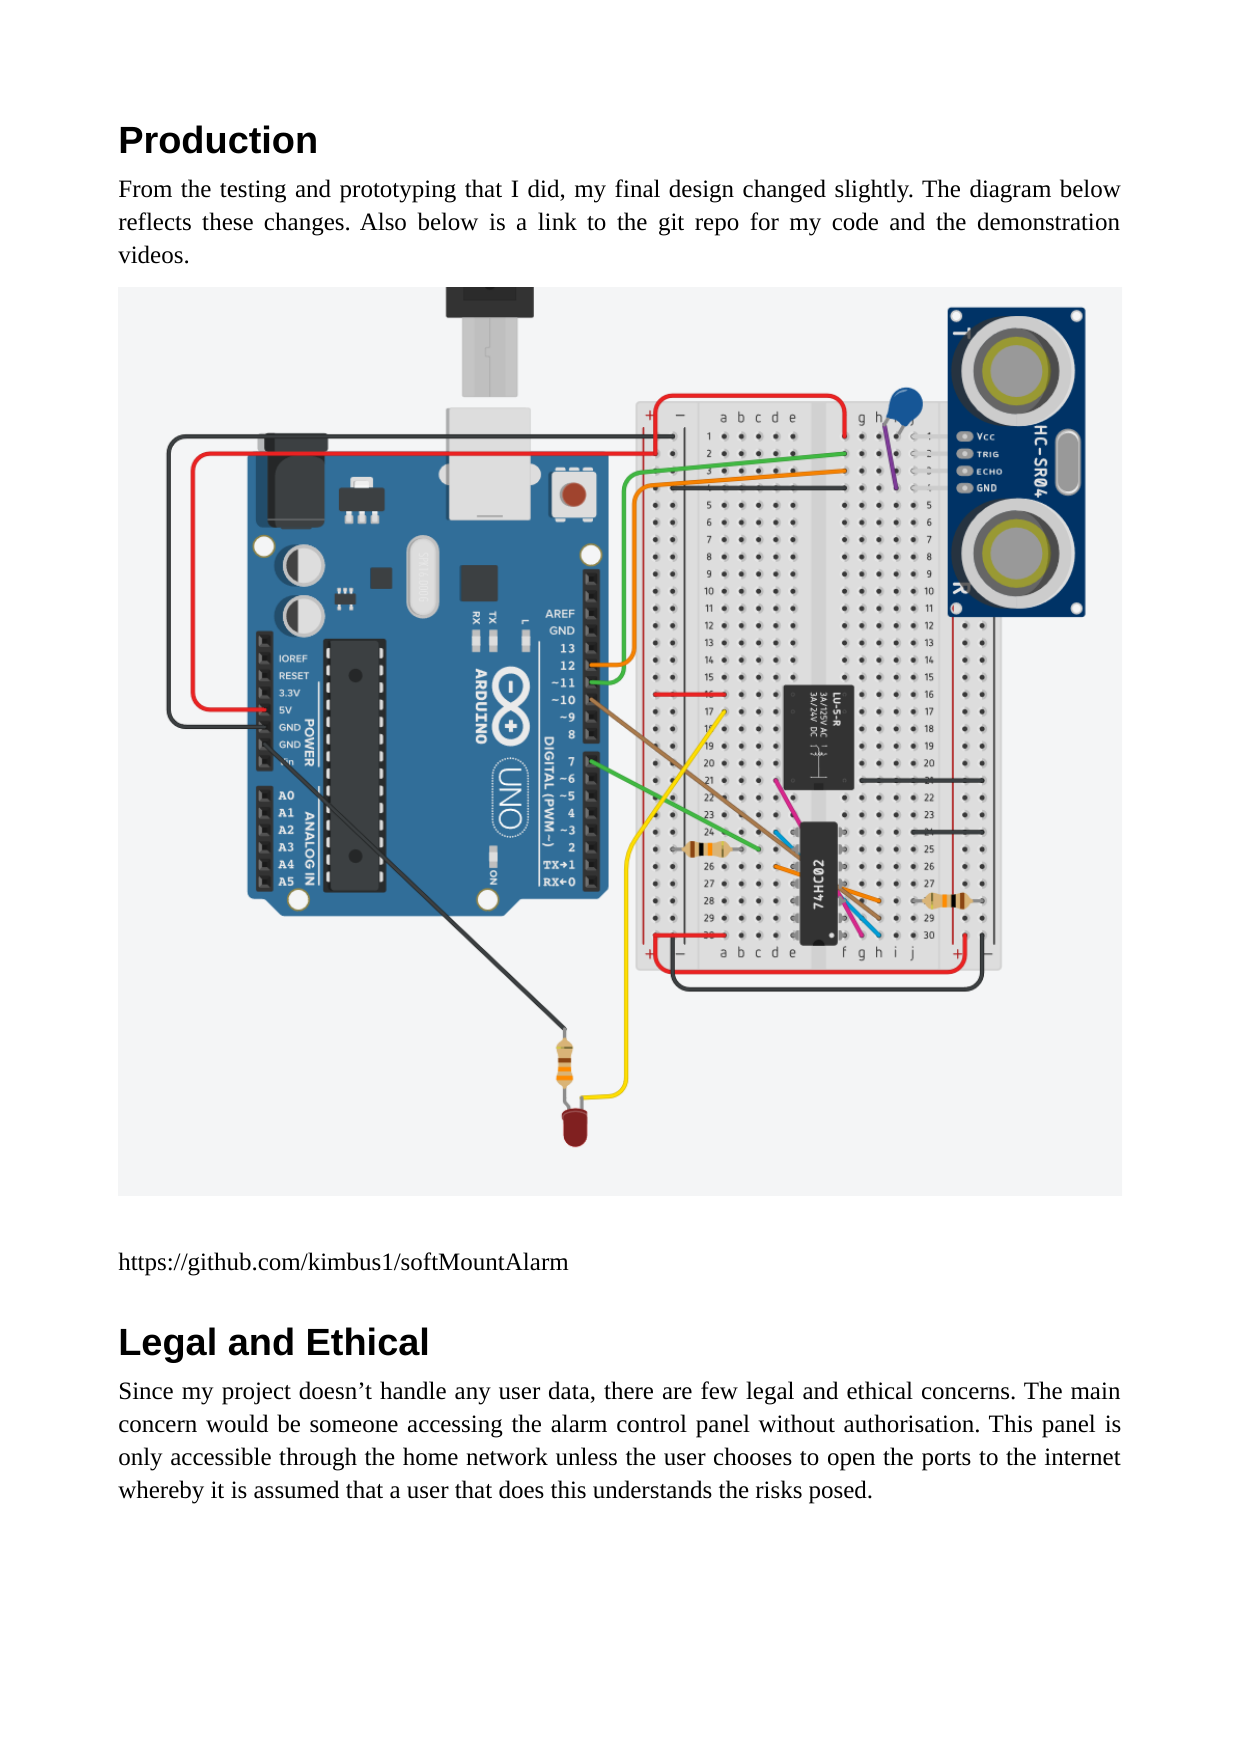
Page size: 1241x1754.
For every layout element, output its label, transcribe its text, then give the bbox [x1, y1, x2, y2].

text Since my project doesn’t handle any user data, there are few legal and ethical concerns. The main concern would be someone accessing the alarm control panel without authorisation. This panel is only accessible through the home network unless the user chooses to open the ports to the internet whereby it is assumed that a user that does this understands the risks posed. [118, 1376, 1122, 1504]
picture [118, 287, 1123, 1196]
text https://github.com/kimbus1/softMountAlarm [118, 1247, 1122, 1276]
subtitle Legal and Ethical [118, 1320, 1122, 1363]
subtitle Production [118, 118, 1122, 162]
text From the testing and prototyping that I did, my final design changed slightly. The diagram below reflects these changes. Also below is a link to the git repo for my code and the demonstration videos. [118, 174, 1122, 269]
